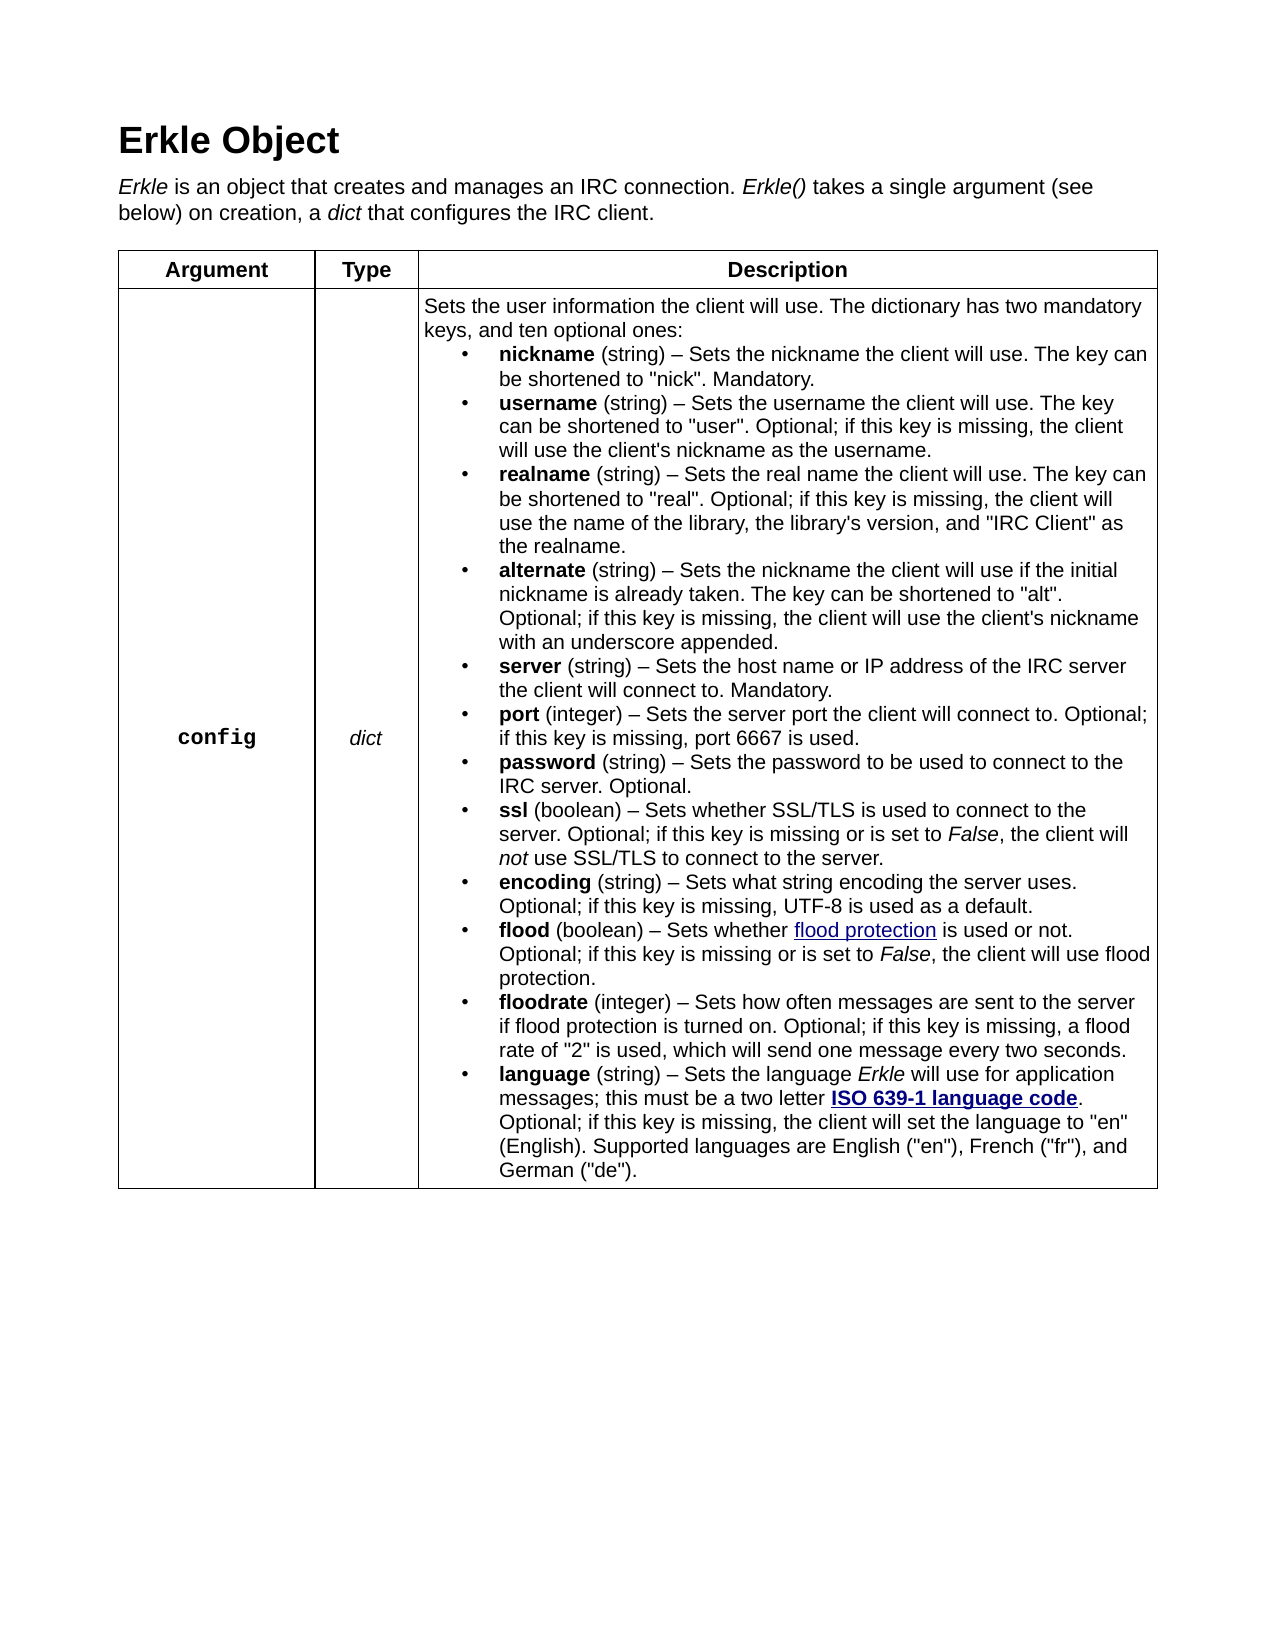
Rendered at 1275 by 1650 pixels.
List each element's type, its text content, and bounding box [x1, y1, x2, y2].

subtitle Erkle Object [118, 118, 1157, 162]
table_header Argument [119, 251, 314, 288]
text Erkle is an object that creates and manages an IRC connection. Erkle() takes a single argument (see below) on creation, a dict that configures the IRC client. [118, 174, 1157, 225]
table_cell Sets the user information the client will use. The dictionary has two mandatory keys, and ten optional ones: nickname (string) – Sets the nickname the client will use. The key can be shortened to "nick". Mandatory. username (string) – Sets the username the client will use. The key can be shortened to "user". Optional; if this key is missing, the client will use the client's nickname as the username. realname (string) – Sets the real name the client will use. The key can be shortened to "real". Optional; if this key is missing, the client will use the name of the library, the library's version, and "IRC Client" as the realname. alternate (string) – Sets the nickname the client will use if the initial nickname is already taken. The key can be shortened to "alt". Optional; if this key is missing, the client will use the client's nickname with an underscore appended. server (string) – Sets the host name or IP address of the IRC server the client will connect to. Mandatory. port (integer) – Sets the server port the client will connect to. Optional; if this key is missing, port 6667 is used. password (string) – Sets the password to be used to connect to the IRC server. Optional. ssl (boolean) – Sets whether SSL/TLS is used to connect to the server. Optional; if this key is missing or is set to False, the client will not use SSL/TLS to connect to the server. encoding (string) – Sets what string encoding the server uses. Optional; if this key is missing, UTF-8 is used as a default. flood (boolean) – Sets whether flood protection is used or not. Optional; if this key is missing or is set to False, the client will use flood protection. floodrate (integer) – Sets how often messages are sent to the server if flood protection is turned on. Optional; if this key is missing, a flood rate of "2" is used, which will send one message every two seconds. language (string) – Sets the language Erkle will use for application messages; this must be a two letter ISO 639-1 language code. Optional; if this key is missing, the client will set the language to "en" (English). Supported languages are English ("en"), French ("fr"), and German ("de"). [419, 289, 1157, 1188]
table_cell dict [316, 289, 418, 1188]
table_cell config [119, 289, 314, 1188]
table_header Type [316, 251, 418, 288]
table_header Description [419, 251, 1157, 288]
